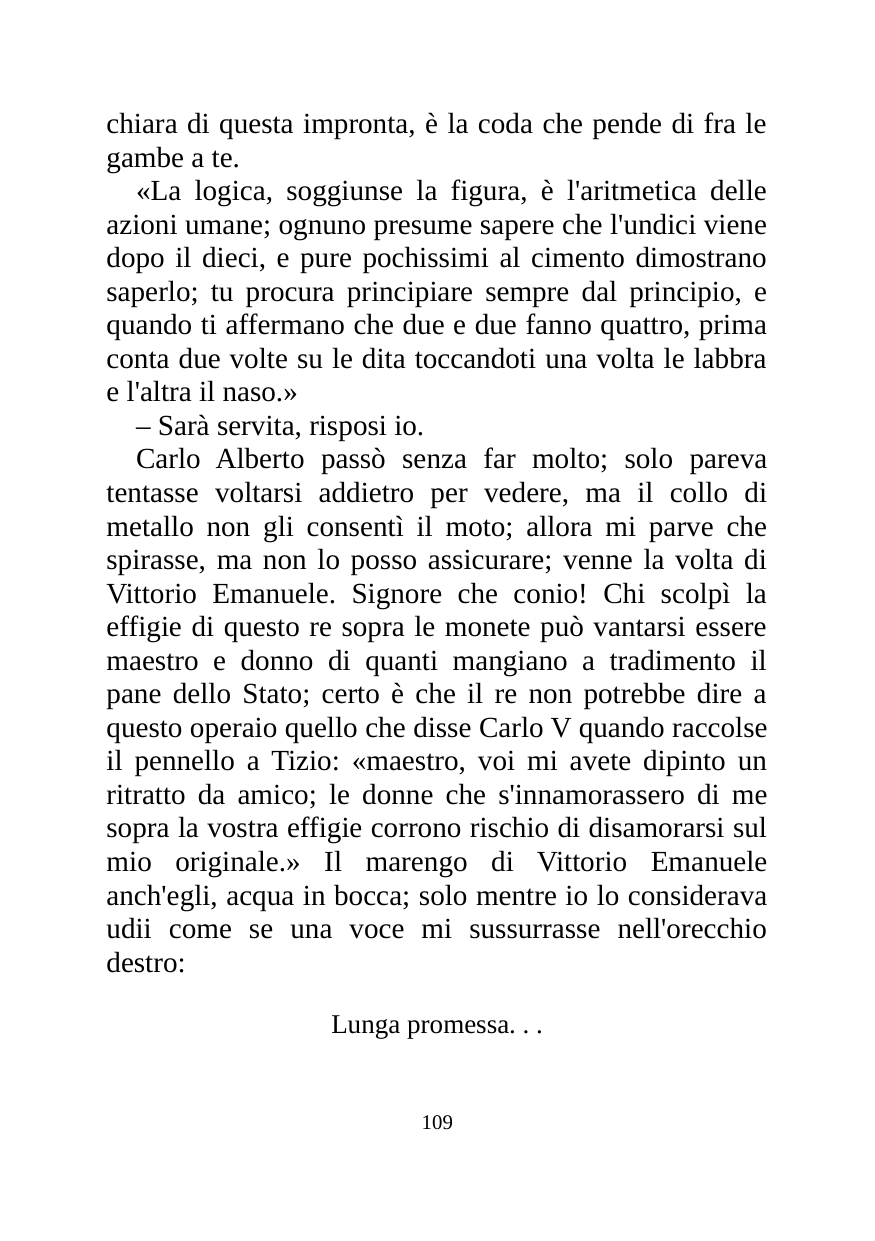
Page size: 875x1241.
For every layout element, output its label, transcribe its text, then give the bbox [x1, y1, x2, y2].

text Lunga promessa. . . [106, 1008, 768, 1039]
text «La logica, soggiunse la figura, è l'aritmetica delle azioni umane; ognuno presume sapere che l'undici viene dopo il dieci, e pure pochissimi al cimento dimostrano saperlo; tu procura principiare sempre dal principio, e quando ti affermano che due e due fanno quattro, prima conta due volte su le dita toccandoti una volta le labbra e l'altra il naso.» [106, 173, 768, 408]
text Carlo Alberto passò senza far molto; solo pareva tentasse voltarsi addietro per vedere, ma il collo di metallo non gli consentì il moto; allora mi parve che spirasse, ma non lo posso assicurare; venne la volta di Vittorio Emanuele. Signore che conio! Chi scolpì la effigie di questo re sopra le monete può vantarsi essere maestro e donno di quanti mangiano a tradimento il pane dello Stato; certo è che il re non potrebbe dire a questo operaio quello che disse Carlo V quando raccolse il pennello a Tizio: «maestro, voi mi avete dipinto un ritratto da amico; le donne che s'innamorassero di me sopra la vostra effigie corrono rischio di disamorarsi sul mio originale.» Il marengo di Vittorio Emanuele anch'egli, acqua in bocca; solo mentre io lo considerava udii come se una voce mi sussurrasse nell'orecchio destro: [106, 442, 768, 978]
text – Sarà servita, risposi io. [106, 408, 768, 442]
text chiara di questa impronta, è la coda che pende di fra le gambe a te. [106, 106, 768, 173]
